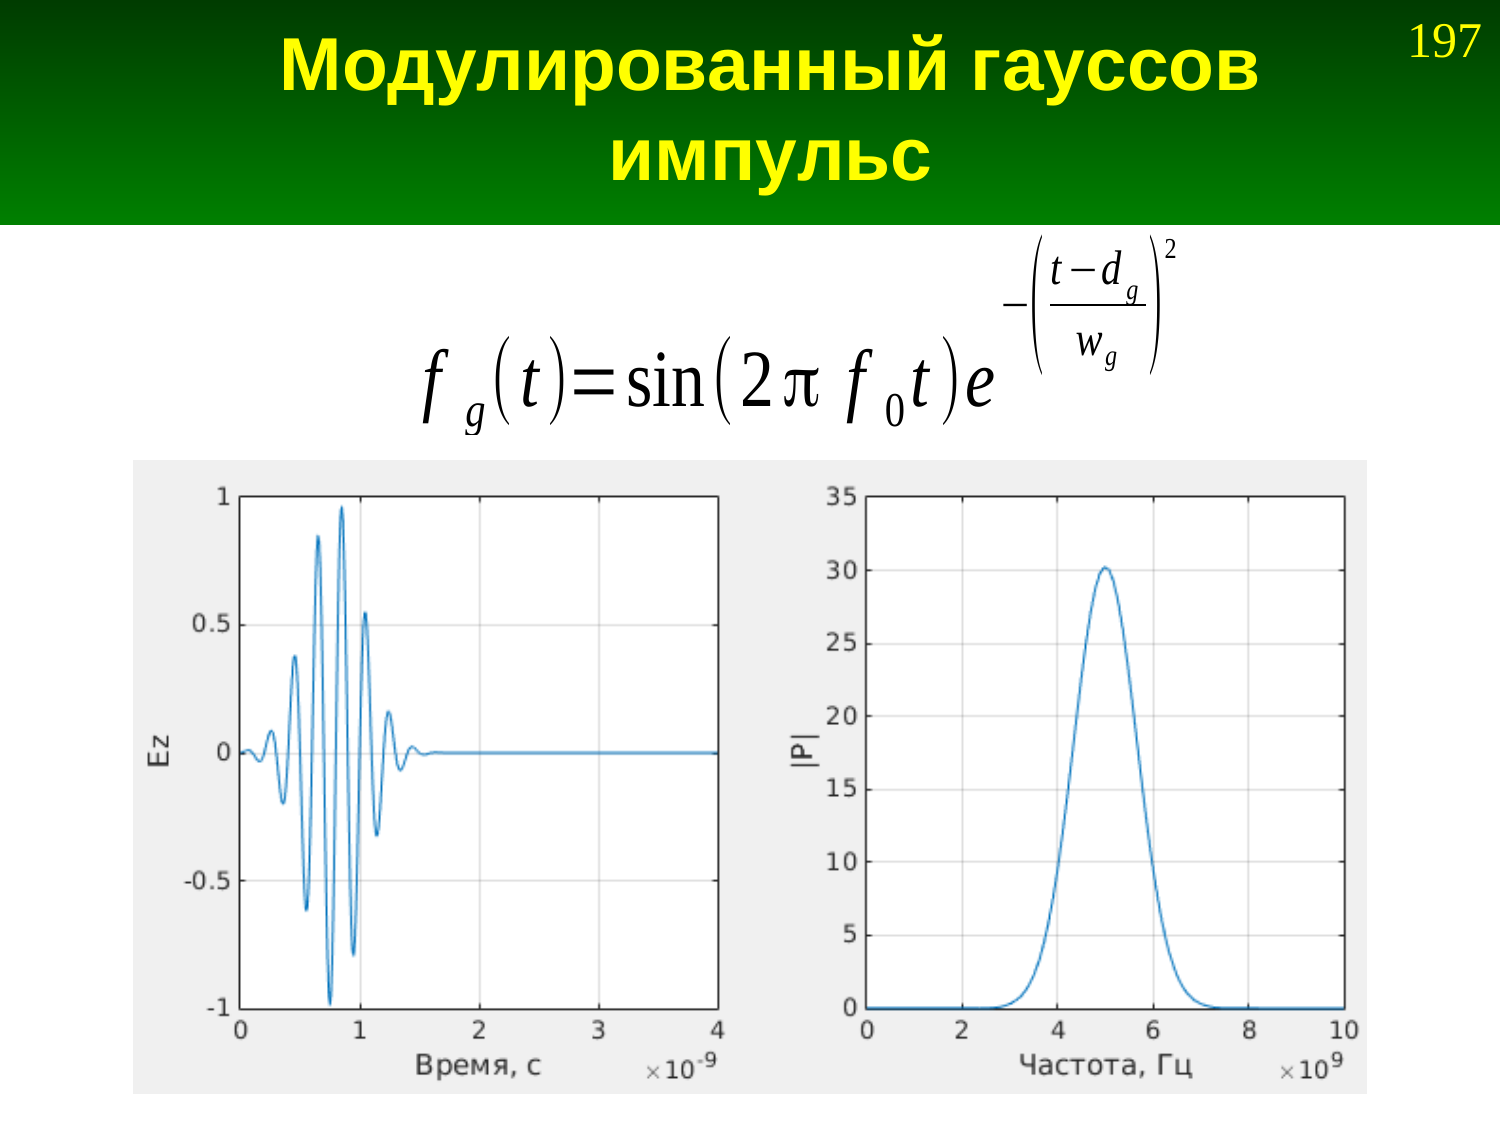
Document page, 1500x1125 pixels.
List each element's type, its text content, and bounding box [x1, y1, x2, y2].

title Модулированный гауссов импульс [100, 7, 1441, 204]
chart [393, 233, 1193, 435]
picture [133, 460, 1367, 1094]
